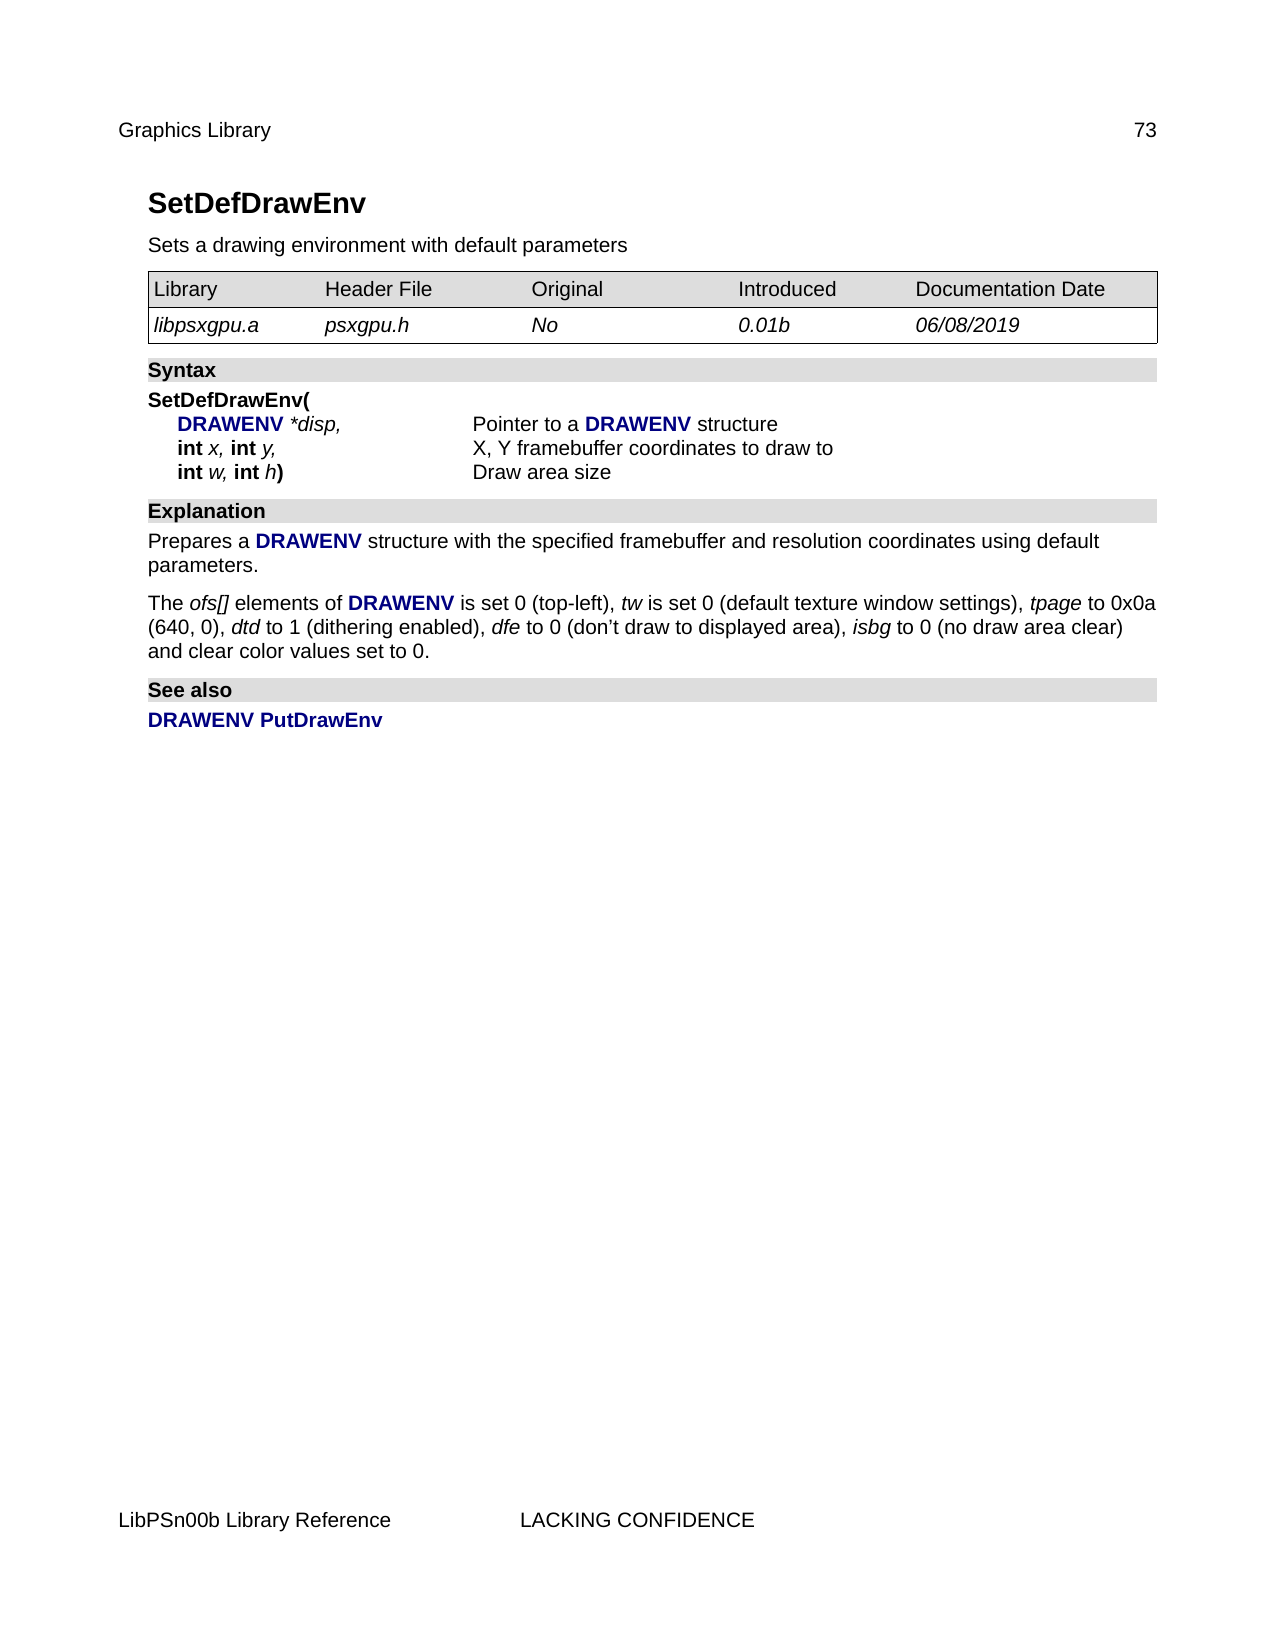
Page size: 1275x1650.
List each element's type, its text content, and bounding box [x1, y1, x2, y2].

text Library Header File Original Introduced Documentation Date [149, 272, 1157, 307]
text DRAWENV *disp, Pointer to a DRAWENV structure [148, 412, 1157, 436]
text SetDefDrawEnv( [148, 388, 1157, 412]
text Sets a drawing environment with default parameters [148, 232, 1157, 256]
text int w, int h) Draw area size [148, 460, 1157, 484]
subtitle SetDefDrawEnv [148, 186, 1157, 220]
subtitle Syntax [148, 358, 1157, 382]
subtitle Explanation [148, 499, 1157, 523]
text int x, int y, X, Y framebuffer coordinates to draw to [148, 436, 1157, 460]
text libpsxgpu.a psxgpu.h No 0.01b 06/08/2019 [149, 308, 1157, 343]
text Prepares a DRAWENV structure with the specified framebuffer and resolution coordinates using default parameters. [148, 528, 1157, 576]
subtitle See also [148, 678, 1157, 702]
text The ofs[] elements of DRAWENV is set 0 (top-left), tw is set 0 (default texture window settings), tpage to 0x0a (640, 0), dtd to 1 (dithering enabled), dfe to 0 (don’t draw to displayed area), isbg to 0 (no draw area clear) and clear color values set to 0. [148, 591, 1157, 663]
text DRAWENV PutDrawEnv [148, 708, 1157, 732]
